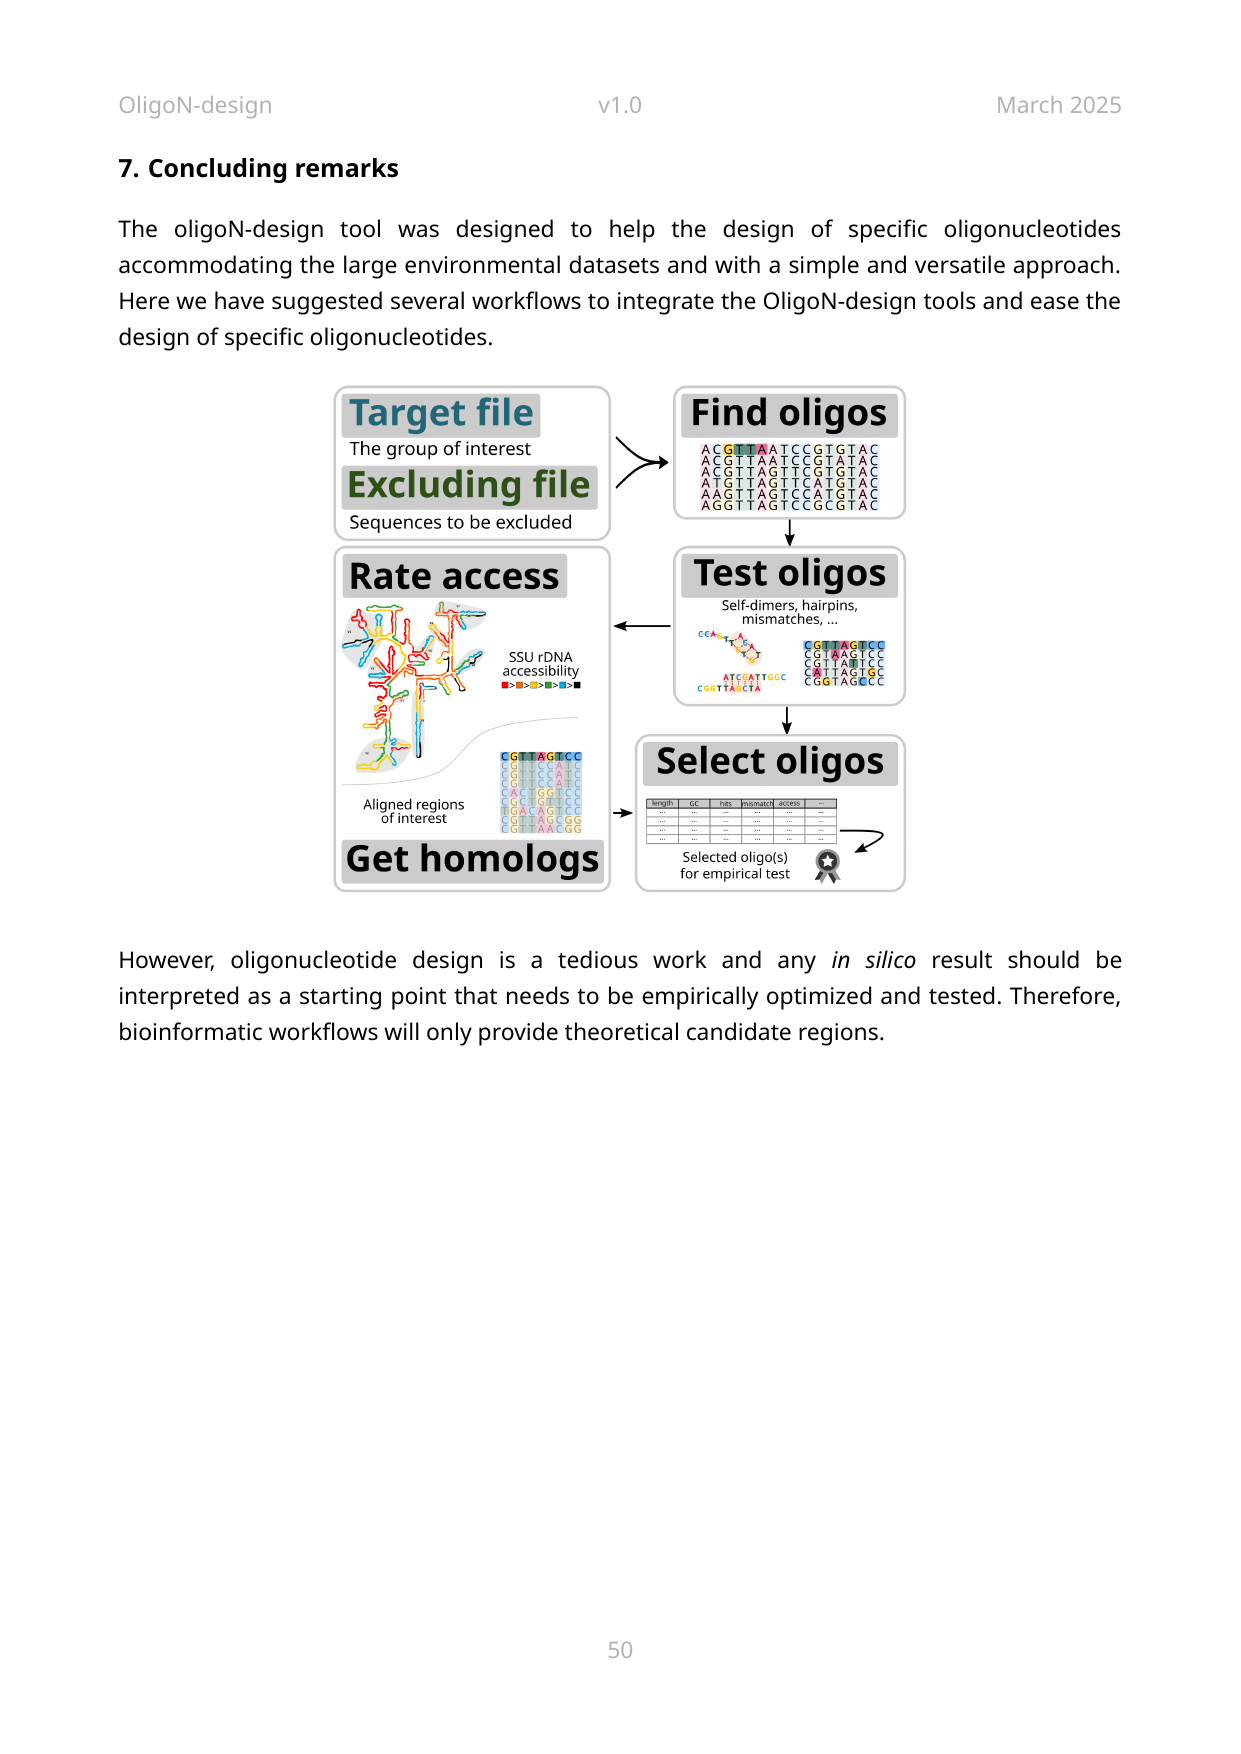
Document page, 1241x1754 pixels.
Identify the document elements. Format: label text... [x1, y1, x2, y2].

text However, oligonucleotide design is a tedious work and any in silico result should be interpreted as a starting point that needs to be empirically optimized and tested. Therefore, bioinformatic workflows will only provide theoretical candidate regions. [118, 902, 1122, 1047]
subtitle Concluding remarks [118, 150, 1122, 184]
picture [325, 378, 916, 902]
text The oligoN-design tool was designed to help the design of specific oligonucleotides accommodating the large environmental datasets and with a simple and versatile approach. Here we have suggested several workflows to integrate the OligoN-design tools and ease the design of specific oligonucleotides. [118, 213, 1122, 352]
